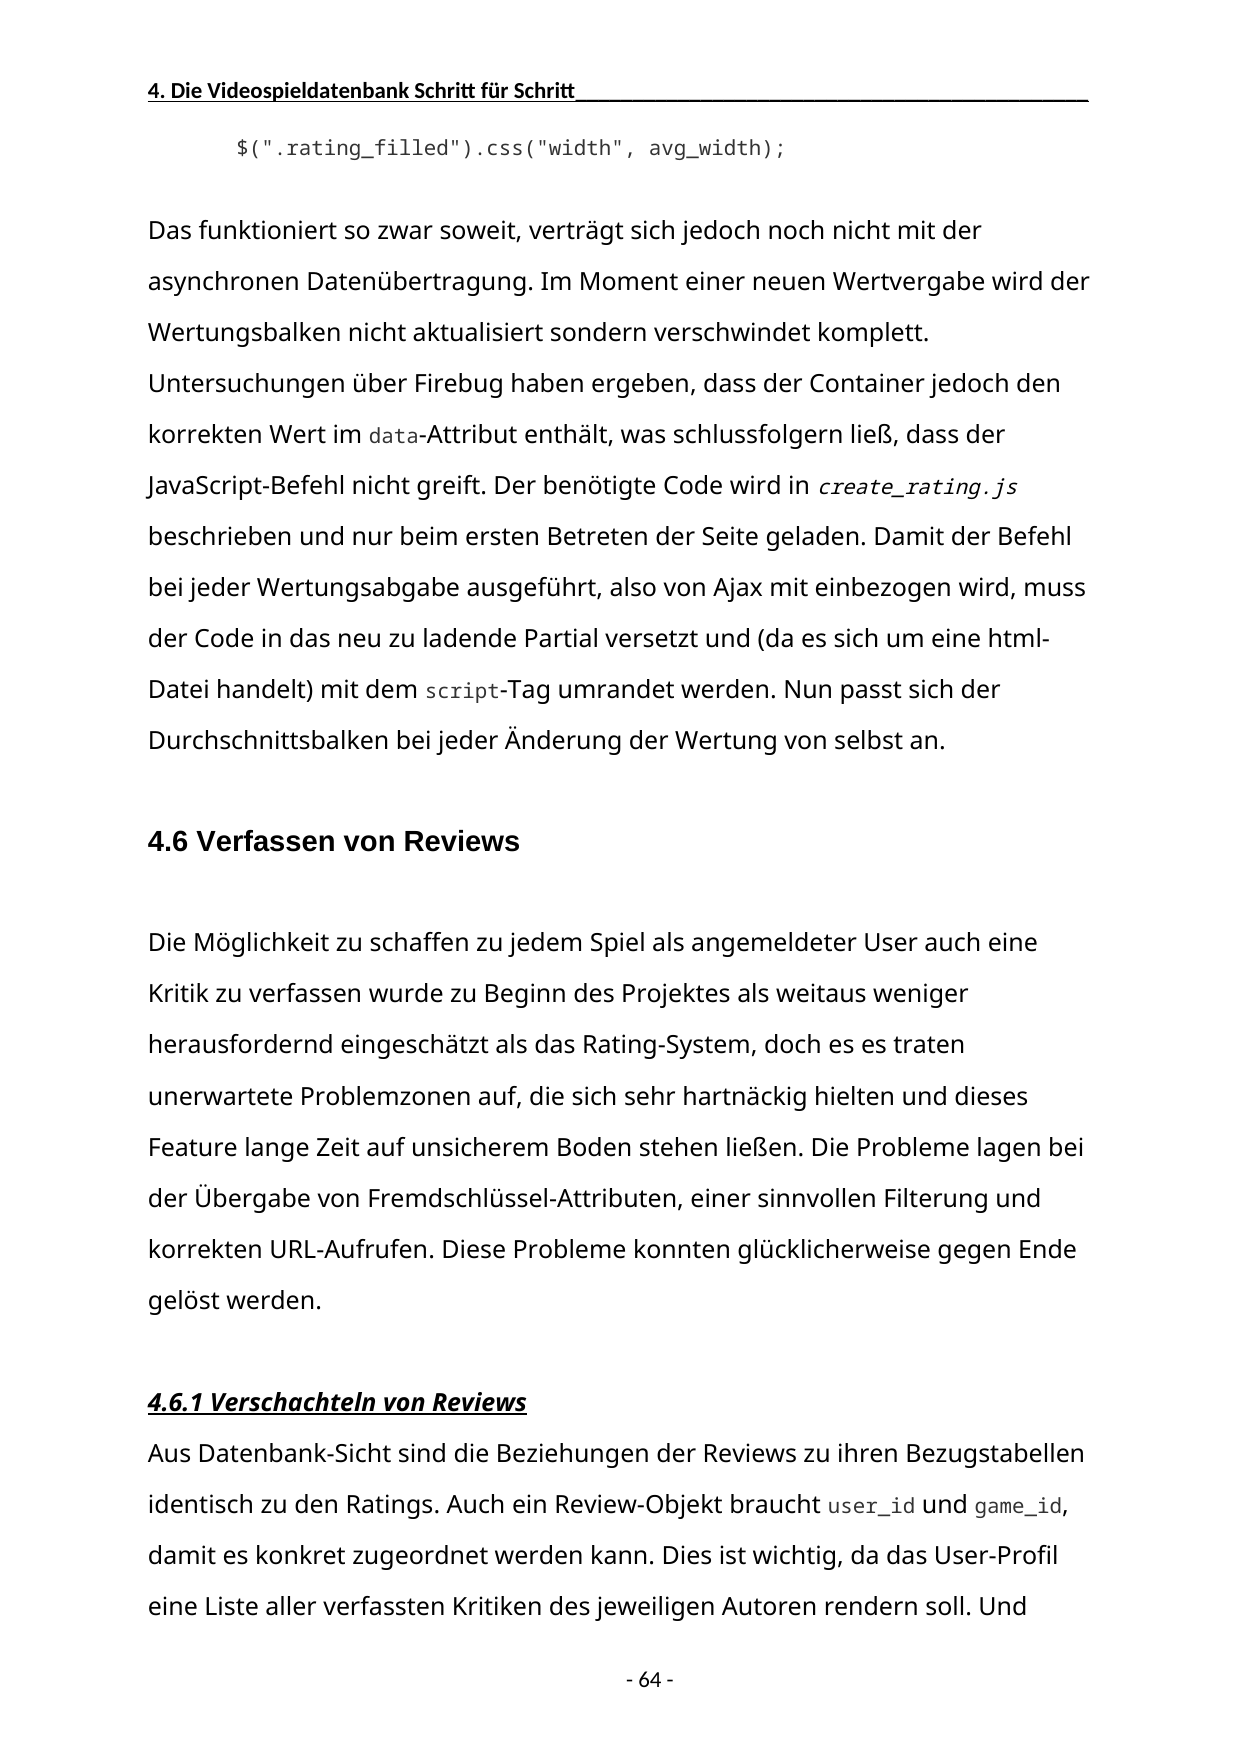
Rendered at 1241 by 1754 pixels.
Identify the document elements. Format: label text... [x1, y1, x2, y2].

text $(".rating_filled").css("width", avg_width); [177, 133, 1093, 161]
text Die Möglichkeit zu schaffen zu jedem Spiel als angemeldeter User auch eine Kritik zu verfassen wurde zu Beginn des Projektes als weitaus weniger herausfordernd eingeschätzt als das Rating-System, doch es es traten unerwartete Problemzonen auf, die sich sehr hartnäckig hielten und dieses Feature lange Zeit auf unsicherem Boden stehen ließen. Die Probleme lagen bei der Übergabe von Fremdschlüssel-Attributen, einer sinnvollen Filterung und korrekten URL-Aufrufen. Diese Probleme konnten glücklicherweise gegen Ende gelöst werden. [148, 925, 1093, 1316]
text Aus Datenbank-Sicht sind die Beziehungen der Reviews zu ihren Bezugstabellen identisch zu den Ratings. Auch ein Review-Objekt braucht user_id und game_id, damit es konkret zugeordnet werden kann. Dies ist wichtig, da das User-Profil eine Liste aller verfassten Kritiken des jeweiligen Autoren rendern soll. Und [148, 1436, 1093, 1623]
text Das funktioniert so zwar soweit, verträgt sich jedoch noch nicht mit der asynchronen Datenübertragung. Im Moment einer neuen Wertvergabe wird der Wertungsbalken nicht aktualisiert sondern verschwindet komplett. Untersuchungen über Firebug haben ergeben, dass der Container jedoch den korrekten Wert im data-Attribut enthält, was schlussfolgern ließ, dass der JavaScript-Befehl nicht greift. Der benötigte Code wird in create_rating.js beschrieben und nur beim ersten Betreten der Seite geladen. Damit der Befehl bei jeder Wertungsabgabe ausgeführt, also von Ajax mit einbezogen wird, muss der Code in das neu zu ladende Partial versetzt und (da es sich um eine html-Datei handelt) mit dem script-Tag umrandet werden. Nun passt sich der Durchschnittsbalken bei jeder Änderung der Wertung von selbst an. [148, 212, 1093, 757]
subtitle 4.6 Verfassen von Reviews [148, 824, 1093, 858]
text 4.6.1 Verschachteln von Reviews [148, 1384, 1093, 1418]
